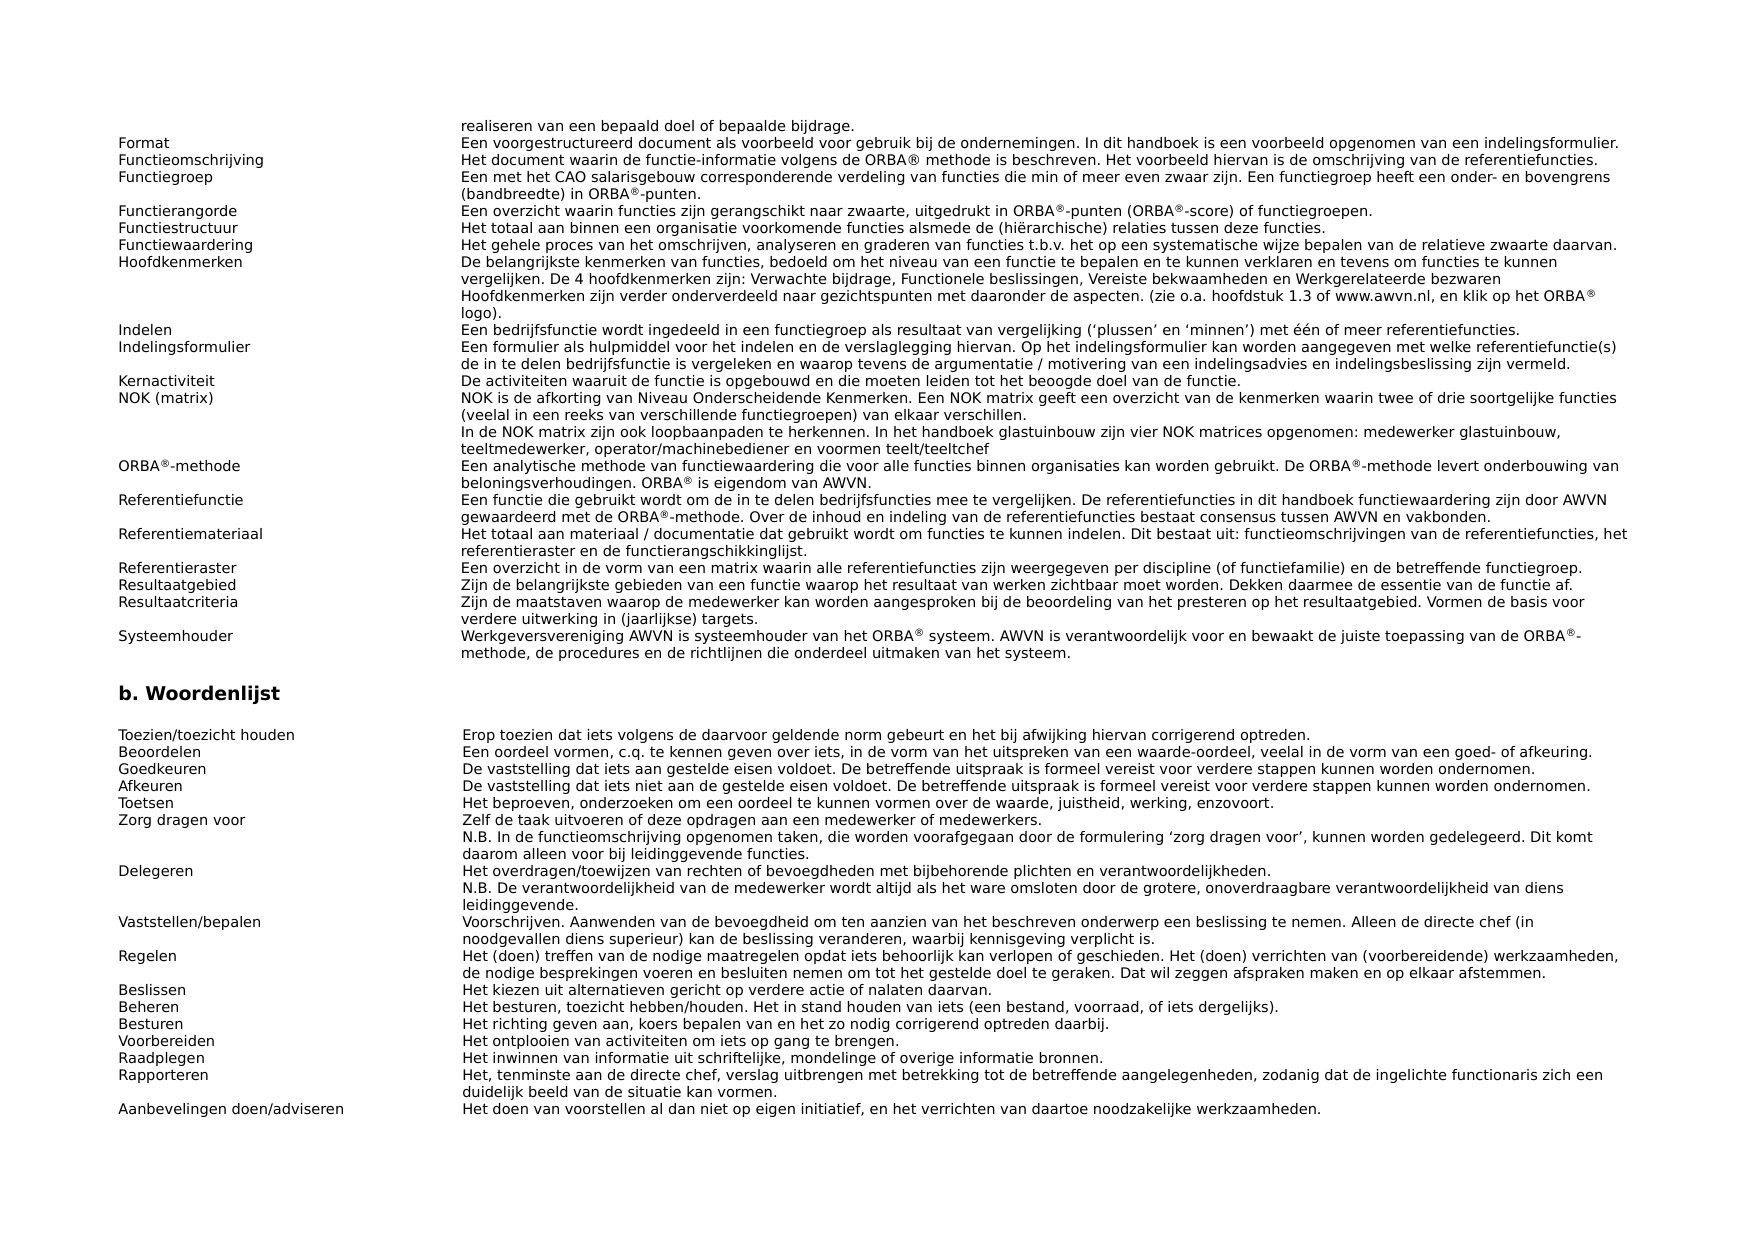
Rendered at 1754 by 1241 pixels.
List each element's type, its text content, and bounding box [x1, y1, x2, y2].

table_cell Het doen van voorstellen al dan niet op eigen initiatief, en het verrichten van daartoe noodzakelijke werkzaamheden. [456, 1101, 1636, 1118]
table_header Toezien/toezicht houden [118, 727, 456, 744]
table_cell NOK is de afkorting van Niveau Onderscheidende Kenmerken. Een NOK matrix geeft een overzicht van de kenmerken waarin twee of drie soortgelijke functies (veelal in een reeks van verschillende functiegroepen) van elkaar verschillen. In de NOK matrix zijn ook loopbaanpaden te herkennen. In het handboek glastuinbouw zijn vier NOK matrices opgenomen: medewerker glastuinbouw, teeltmedewerker, operator/machinebediener en voormen teelt/teeltchef [455, 390, 1636, 458]
table_cell Regelen [118, 948, 456, 982]
table_cell Referentiefunctie [118, 492, 454, 526]
table_cell Een oordeel vormen, c.q. te kennen geven over iets, in de vorm van het uitspreken van een waarde-oordeel, veelal in de vorm van een goed- of afkeuring. [456, 744, 1636, 761]
table_cell Indelen [118, 322, 454, 339]
table_cell De belangrijkste kenmerken van functies, bedoeld om het niveau van een functie te bepalen en te kunnen verklaren en tevens om functies te kunnen vergelijken. De 4 hoofdkenmerken zijn: Verwachte bijdrage, Functionele beslissingen, Vereiste bekwaamheden en Werkgerelateerde bezwaren Hoofdkenmerken zijn verder onderverdeeld naar gezichtspunten met daaronder de aspecten. (zie o.a. hoofdstuk 1.3 of www.awvn.nl, en klik op het ORBA® logo). [455, 254, 1636, 322]
table_cell [118, 118, 454, 135]
table_cell Functiestructuur [118, 220, 454, 237]
table_cell Afkeuren [118, 778, 456, 795]
table_cell Het document waarin de functie-informatie volgens de ORBA® methode is beschreven. Het voorbeeld hiervan is de omschrijving van de referentiefuncties. [455, 152, 1636, 169]
table_cell Vaststellen/bepalen [118, 914, 456, 948]
table_cell Een bedrijfsfunctie wordt ingedeeld in een functiegroep als resultaat van vergelijking (‘plussen’ en ‘minnen’) met één of meer referentiefuncties. [455, 322, 1636, 339]
table_cell Voorschrijven. Aanwenden van de bevoegdheid om ten aanzien van het beschreven onderwerp een beslissing te nemen. Alleen de directe chef (in noodgevallen diens superieur) kan de beslissing veranderen, waarbij kennisgeving verplicht is. [456, 914, 1636, 948]
table_cell Raadplegen [118, 1050, 456, 1067]
table_cell De activiteiten waaruit de functie is opgebouwd en die moeten leiden tot het beoogde doel van de functie. [455, 373, 1636, 390]
table_cell Een analytische methode van functiewaardering die voor alle functies binnen organisaties kan worden gebruikt. De ORBA®-methode levert onderbouwing van beloningsverhoudingen. ORBA® is eigendom van AWVN. [455, 458, 1636, 492]
table_cell Het kiezen uit alternatieven gericht op verdere actie of nalaten daarvan. [456, 982, 1636, 999]
table_cell Het richting geven aan, koers bepalen van en het zo nodig corrigerend optreden daarbij. [456, 1016, 1636, 1033]
table_cell NOK (matrix) [118, 390, 454, 458]
table_cell Zorg dragen voor [118, 812, 456, 863]
table_cell Systeemhouder [118, 628, 454, 661]
table_cell Functiewaardering [118, 237, 454, 254]
table_cell Indelingsformulier [118, 339, 454, 373]
table_cell Het besturen, toezicht hebben/houden. Het in stand houden van iets (een bestand, voorraad, of iets dergelijks). [456, 999, 1636, 1016]
table_cell Een met het CAO salarisgebouw corresponderende verdeling van functies die min of meer even zwaar zijn. Een functiegroep heeft een onder- en bovengrens (bandbreedte) in ORBA®-punten. [455, 169, 1636, 203]
table_cell Het ontplooien van activiteiten om iets op gang te brengen. [456, 1033, 1636, 1050]
table_cell Beheren [118, 999, 456, 1016]
table_cell Het overdragen/toewijzen van rechten of bevoegdheden met bijbehorende plichten en verantwoordelijkheden. [456, 863, 1636, 880]
table_cell Referentiemateriaal [118, 526, 454, 559]
table_cell Een formulier als hulpmiddel voor het indelen en de verslaglegging hiervan. Op het indelingsformulier kan worden aangegeven met welke referentiefunctie(s) de in te delen bedrijfsfunctie is vergeleken en waarop tevens de argumentatie / motivering van een indelingsadvies en indelingsbeslissing zijn vermeld. [455, 339, 1636, 373]
table_cell Het totaal aan binnen een organisatie voorkomende functies alsmede de (hiërarchische) relaties tussen deze functies. [455, 220, 1636, 237]
table_cell Referentieraster [118, 560, 454, 577]
table_cell [118, 880, 456, 914]
table_cell Een overzicht waarin functies zijn gerangschikt naar zwaarte, uitgedrukt in ORBA®-punten (ORBA®-score) of functiegroepen. [455, 203, 1636, 220]
table_cell Zijn de maatstaven waarop de medewerker kan worden aangesproken bij de beoordeling van het presteren op het resultaatgebied. Vormen de basis voor verdere uitwerking in (jaarlijkse) targets. [455, 594, 1636, 627]
table_cell Resultaatgebied [118, 577, 454, 593]
table_cell Werkgeversvereniging AWVN is systeemhouder van het ORBA® systeem. AWVN is verantwoordelijk voor en bewaakt de juiste toepassing van de ORBA®-methode, de procedures en de richtlijnen die onderdeel uitmaken van het systeem. [455, 628, 1636, 661]
table_cell N.B. De verantwoordelijkheid van de medewerker wordt altijd als het ware omsloten door de grotere, onoverdraagbare verantwoordelijkheid van diens leidinggevende. [456, 880, 1636, 914]
table_cell Besturen [118, 1016, 456, 1033]
table_cell Delegeren [118, 863, 456, 880]
table_cell Beslissen [118, 982, 456, 999]
table_cell Functiegroep [118, 169, 454, 203]
table_cell Het totaal aan materiaal / documentatie dat gebruikt wordt om functies te kunnen indelen. Dit bestaat uit: functieomschrijvingen van de referentiefuncties, het referentieraster en de functierangschikkinglijst. [455, 526, 1636, 559]
table_cell Functieomschrijving [118, 152, 454, 169]
table_cell Het beproeven, onderzoeken om een oordeel te kunnen vormen over de waarde, juistheid, werking, enzovoort. [456, 795, 1636, 812]
table_cell Resultaatcriteria [118, 594, 454, 627]
table_cell Beoordelen [118, 744, 456, 761]
table_cell Het (doen) treffen van de nodige maatregelen opdat iets behoorlijk kan verlopen of geschieden. Het (doen) verrichten van (voorbereidende) werkzaamheden, de nodige besprekingen voeren en besluiten nemen om tot het gestelde doel te geraken. Dat wil zeggen afspraken maken en op elkaar afstemmen. [456, 948, 1636, 982]
table_cell Functierangorde [118, 203, 454, 220]
table_cell Rapporteren [118, 1067, 456, 1101]
table_cell Voorbereiden [118, 1033, 456, 1050]
table_cell Format [118, 135, 454, 152]
table_cell Kernactiviteit [118, 373, 454, 390]
table_cell Zelf de taak uitvoeren of deze opdragen aan een medewerker of medewerkers. N.B. In de functieomschrijving opgenomen taken, die worden voorafgegaan door de formulering ‘zorg dragen voor’, kunnen worden gedelegeerd. Dit komt daarom alleen voor bij leidinggevende functies. [456, 812, 1636, 863]
table_cell Een overzicht in de vorm van een matrix waarin alle referentiefuncties zijn weergegeven per discipline (of functiefamilie) en de betreffende functiegroep. [455, 560, 1636, 577]
table_cell Goedkeuren [118, 761, 456, 778]
table_cell Het gehele proces van het omschrijven, analyseren en graderen van functies t.b.v. het op een systematische wijze bepalen van de relatieve zwaarte daarvan. [455, 237, 1636, 254]
table_cell Een functie die gebruikt wordt om de in te delen bedrijfsfuncties mee te vergelijken. De referentiefuncties in dit handboek functiewaardering zijn door AWVN gewaardeerd met de ORBA®-methode. Over de inhoud en indeling van de referentiefuncties bestaat consensus tussen AWVN en vakbonden. [455, 492, 1636, 526]
table_header Erop toezien dat iets volgens de daarvoor geldende norm gebeurt en het bij afwijking hiervan corrigerend optreden. [456, 727, 1636, 744]
subtitle b. Woordenlijst [118, 683, 1636, 705]
table_cell Een voorgestructureerd document als voorbeeld voor gebruik bij de ondernemingen. In dit handboek is een voorbeeld opgenomen van een indelingsformulier. [455, 135, 1636, 152]
table_cell Toetsen [118, 795, 456, 812]
table_cell Het, tenminste aan de directe chef, verslag uitbrengen met betrekking tot de betreffende aangelegenheden, zodanig dat de ingelichte functionaris zich een duidelijk beeld van de situatie kan vormen. [456, 1067, 1636, 1101]
table_cell Het inwinnen van informatie uit schriftelijke, mondelinge of overige informatie bronnen. [456, 1050, 1636, 1067]
table_cell De vaststelling dat iets niet aan de gestelde eisen voldoet. De betreffende uitspraak is formeel vereist voor verdere stappen kunnen worden ondernomen. [456, 778, 1636, 795]
table_cell Hoofdkenmerken [118, 254, 454, 322]
table_cell Aanbevelingen doen/adviseren [118, 1101, 456, 1118]
table_cell De vaststelling dat iets aan gestelde eisen voldoet. De betreffende uitspraak is formeel vereist voor verdere stappen kunnen worden ondernomen. [456, 761, 1636, 778]
table_cell ORBA®-methode [118, 458, 454, 492]
table_cell realiseren van een bepaald doel of bepaalde bijdrage. [455, 118, 1636, 135]
table_cell Zijn de belangrijkste gebieden van een functie waarop het resultaat van werken zichtbaar moet worden. Dekken daarmee de essentie van de functie af. [455, 577, 1636, 593]
